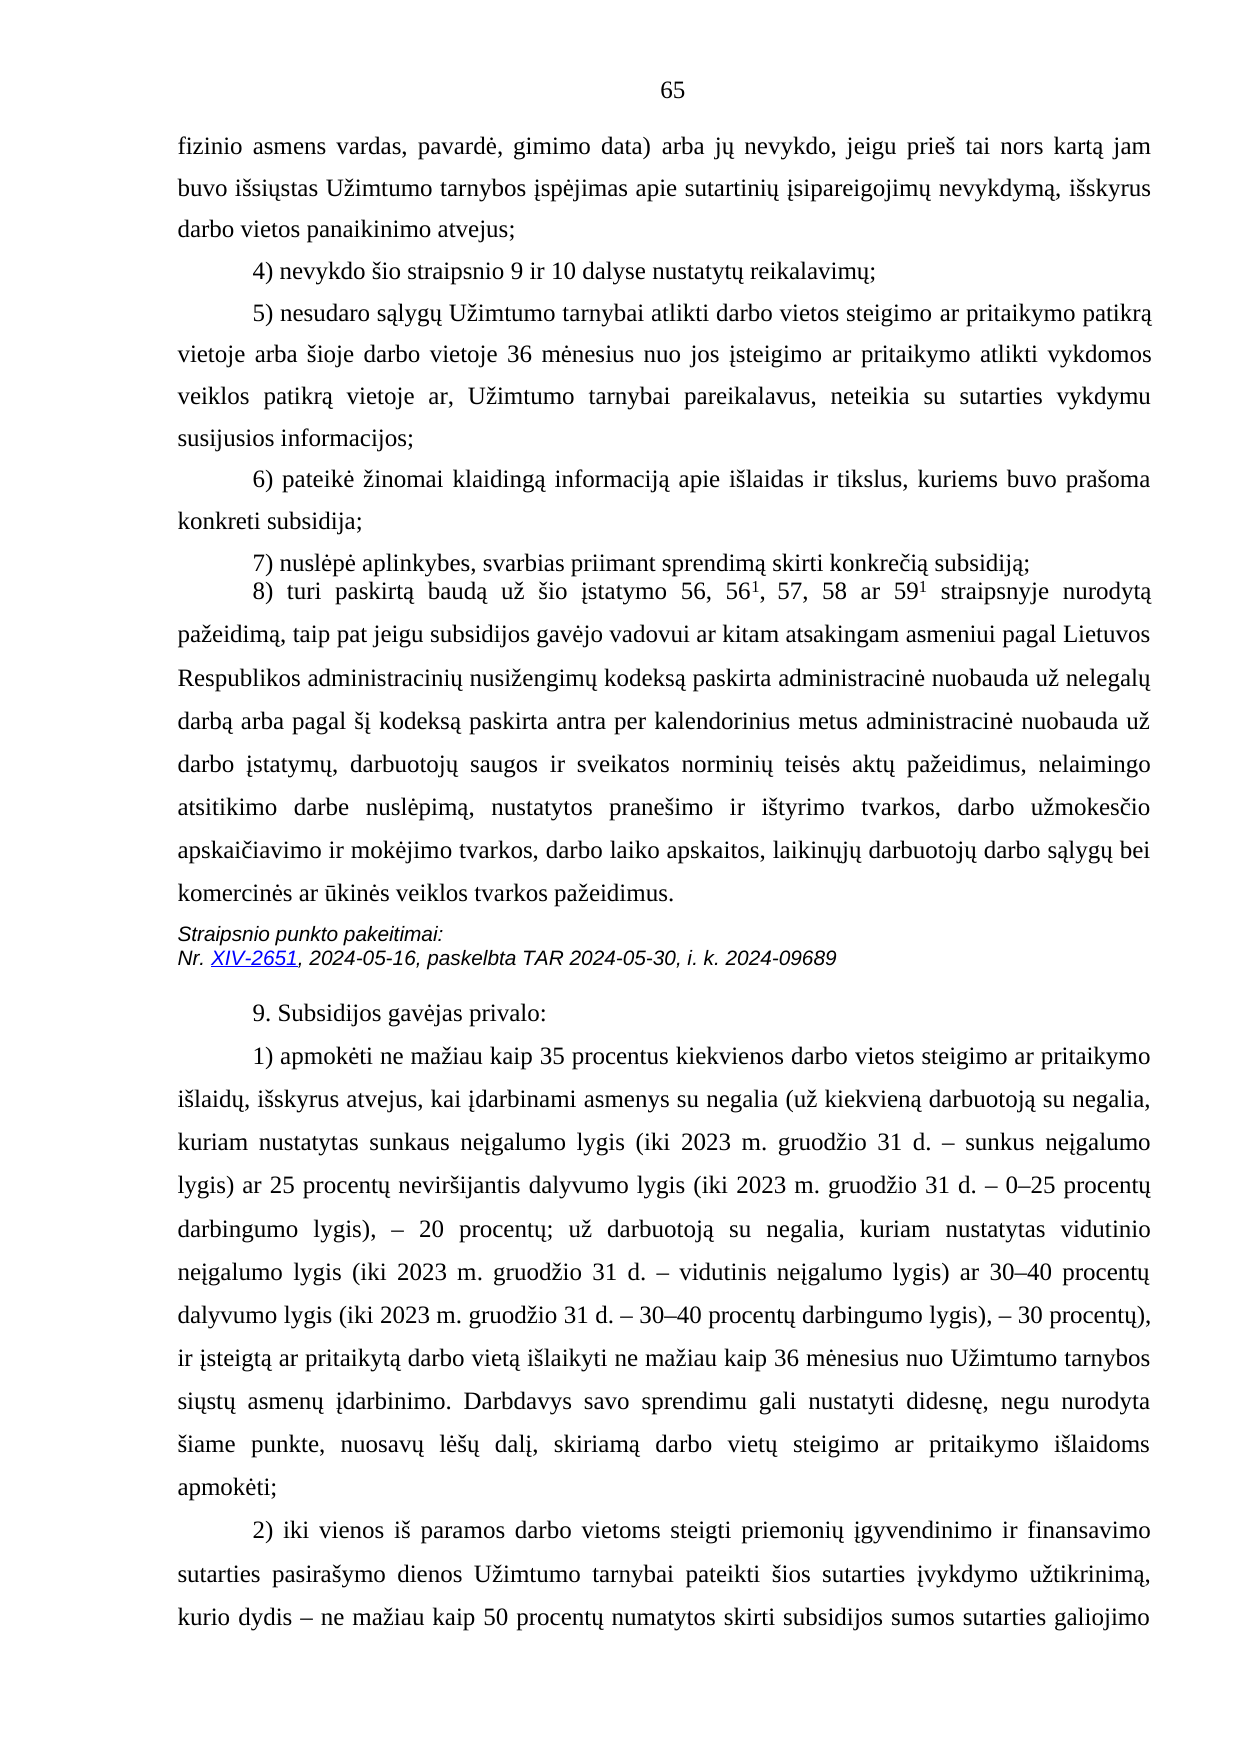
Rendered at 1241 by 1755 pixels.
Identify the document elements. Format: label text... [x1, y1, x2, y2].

text 4) nevykdo šio straipsnio 9 ir 10 dalyse nustatytų reikalavimų; [177, 243, 1152, 285]
text 9. Subsidijos gavėjas privalo: [177, 998, 1152, 1027]
text 5) nesudaro sąlygų Užimtumo tarnybai atlikti darbo vietos steigimo ar pritaikymo patikrą vietoje arba šioje darbo vietoje 36 mėnesius nuo jos įsteigimo ar pritaikymo atlikti vykdomos veiklos patikrą vietoje ar, Užimtumo tarnybai pareikalavus, neteikia su sutarties vykdymu susijusios informacijos; [177, 285, 1152, 451]
text Straipsnio punkto pakeitimai: [177, 921, 1152, 945]
text 7) nuslėpė aplinkybes, svarbias priimant sprendimą skirti konkrečią subsidiją; [177, 535, 1152, 576]
text 8) turi paskirtą baudą už šio įstatymo 56, 561, 57, 58 ar 591 straipsnyje nurodytą pažeidimą, taip pat jeigu subsidijos gavėjo vadovui ar kitam atsakingam asmeniui pagal Lietuvos Respublikos administracinių nusižengimų kodeksą paskirta administracinė nuobauda už nelegalų darbą arba pagal šį kodeksą paskirta antra per kalendorinius metus administracinė nuobauda už darbo įstatymų, darbuotojų saugos ir sveikatos norminių teisės aktų pažeidimus, nelaimingo atsitikimo darbe nuslėpimą, nustatytos pranešimo ir ištyrimo tvarkos, darbo užmokesčio apskaičiavimo ir mokėjimo tvarkos, darbo laiko apskaitos, laikinųjų darbuotojų darbo sąlygų bei komercinės ar ūkinės veiklos tvarkos pažeidimus. [177, 576, 1152, 907]
text 1) apmokėti ne mažiau kaip 35 procentus kiekvienos darbo vietos steigimo ar pritaikymo išlaidų, išskyrus atvejus, kai įdarbinami asmenys su negalia (už kiekvieną darbuotoją su negalia, kuriam nustatytas sunkaus neįgalumo lygis (iki 2023 m. gruodžio 31 d. – sunkus neįgalumo lygis) ar 25 procentų neviršijantis dalyvumo lygis (iki 2023 m. gruodžio 31 d. – 0–25 procentų darbingumo lygis), – 20 procentų; už darbuotoją su negalia, kuriam nustatytas vidutinio neįgalumo lygis (iki 2023 m. gruodžio 31 d. – vidutinis neįgalumo lygis) ar 30–40 procentų dalyvumo lygis (iki 2023 m. gruodžio 31 d. – 30–40 procentų darbingumo lygis), – 30 procentų), ir įsteigtą ar pritaikytą darbo vietą išlaikyti ne mažiau kaip 36 mėnesius nuo Užimtumo tarnybos siųstų asmenų įdarbinimo. Darbdavys savo sprendimu gali nustatyti didesnę, negu nurodyta šiame punkte, nuosavų lėšų dalį, skiriamą darbo vietų steigimo ar pritaikymo išlaidoms apmokėti; [177, 1041, 1152, 1501]
text 2) iki vienos iš paramos darbo vietoms steigti priemonių įgyvendinimo ir finansavimo sutarties pasirašymo dienos Užimtumo tarnybai pateikti šios sutarties įvykdymo užtikrinimą, kurio dydis – ne mažiau kaip 50 procentų numatytos skirti subsidijos sumos sutarties galiojimo [177, 1516, 1152, 1631]
text fizinio asmens vardas, pavardė, gimimo data) arba jų nevykdo, jeigu prieš tai nors kartą jam buvo išsiųstas Užimtumo tarnybos įspėjimas apie sutartinių įsipareigojimų nevykdymą, išskyrus darbo vietos panaikinimo atvejus; [177, 118, 1152, 243]
text 6) pateikė žinomai klaidingą informaciją apie išlaidas ir tikslus, kuriems buvo prašoma konkreti subsidija; [177, 451, 1152, 535]
text Nr. XIV-2651, 2024-05-16, paskelbta TAR 2024-05-30, i. k. 2024-09689 [177, 945, 1152, 969]
